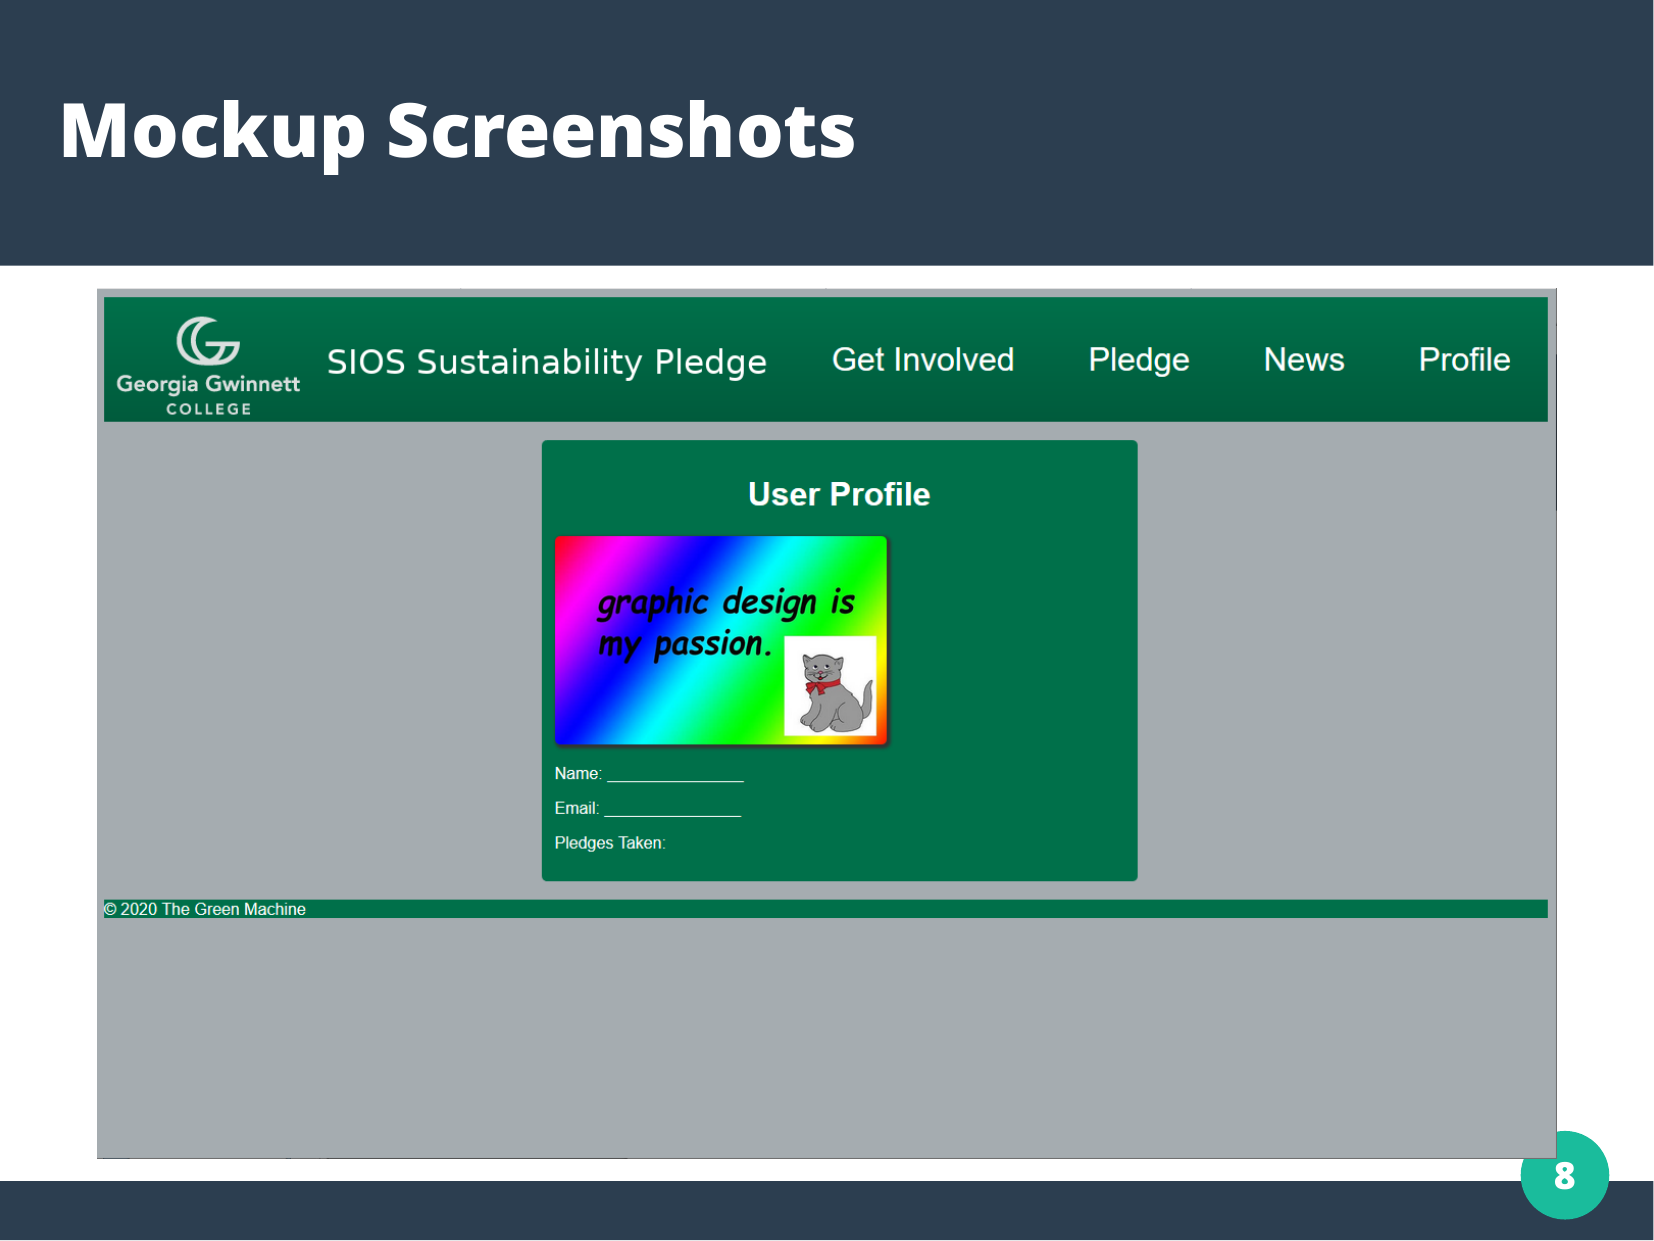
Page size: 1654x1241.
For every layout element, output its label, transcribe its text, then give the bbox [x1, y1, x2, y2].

title Mockup Screenshots [59, 49, 1595, 207]
picture [97, 288, 1557, 1159]
